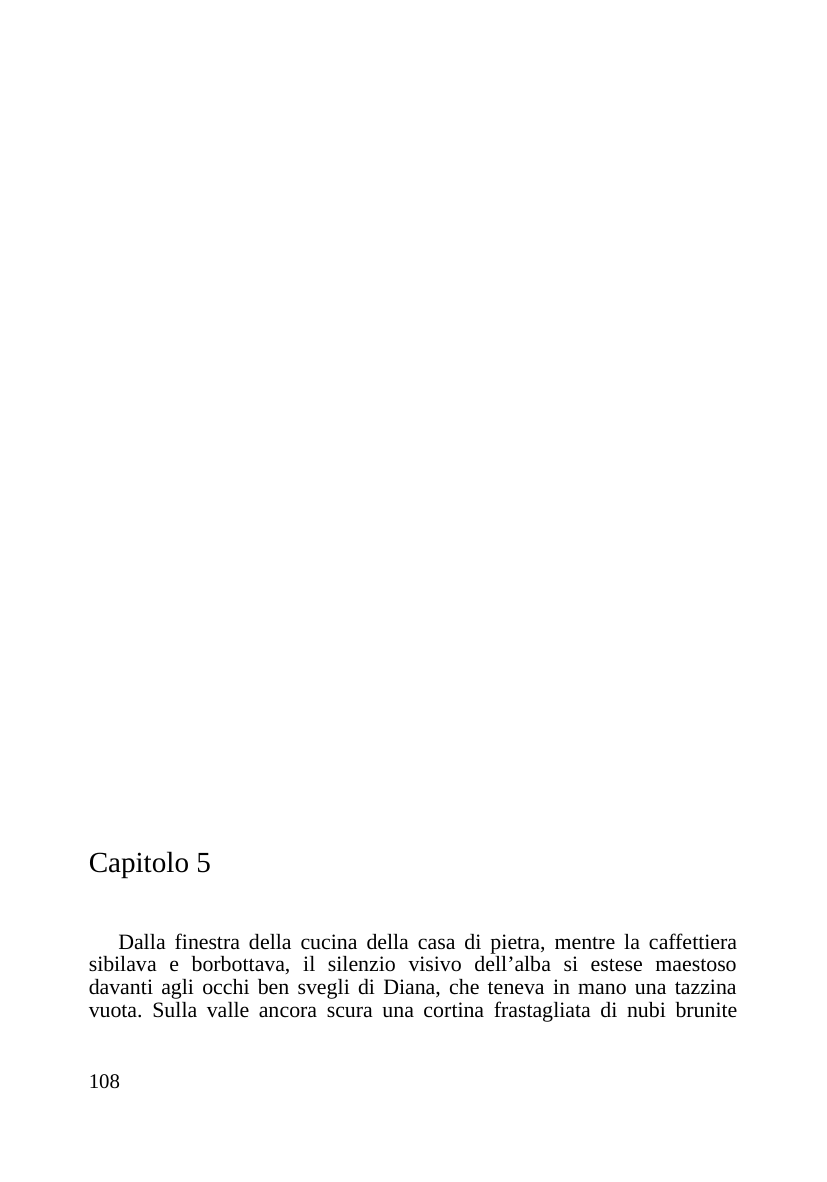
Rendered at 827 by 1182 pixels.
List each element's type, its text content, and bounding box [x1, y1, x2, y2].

text Dalla finestra della cucina della casa di pietra, mentre la caffettiera sibilava e borbottava, il silenzio visivo dell’alba si estese maestoso davanti agli occhi ben svegli di Diana, che teneva in mano una tazzina vuota. Sulla valle ancora scura una cortina frastagliata di nubi brunite [88, 929, 738, 1022]
subtitle Capitolo 5 [88, 845, 738, 878]
